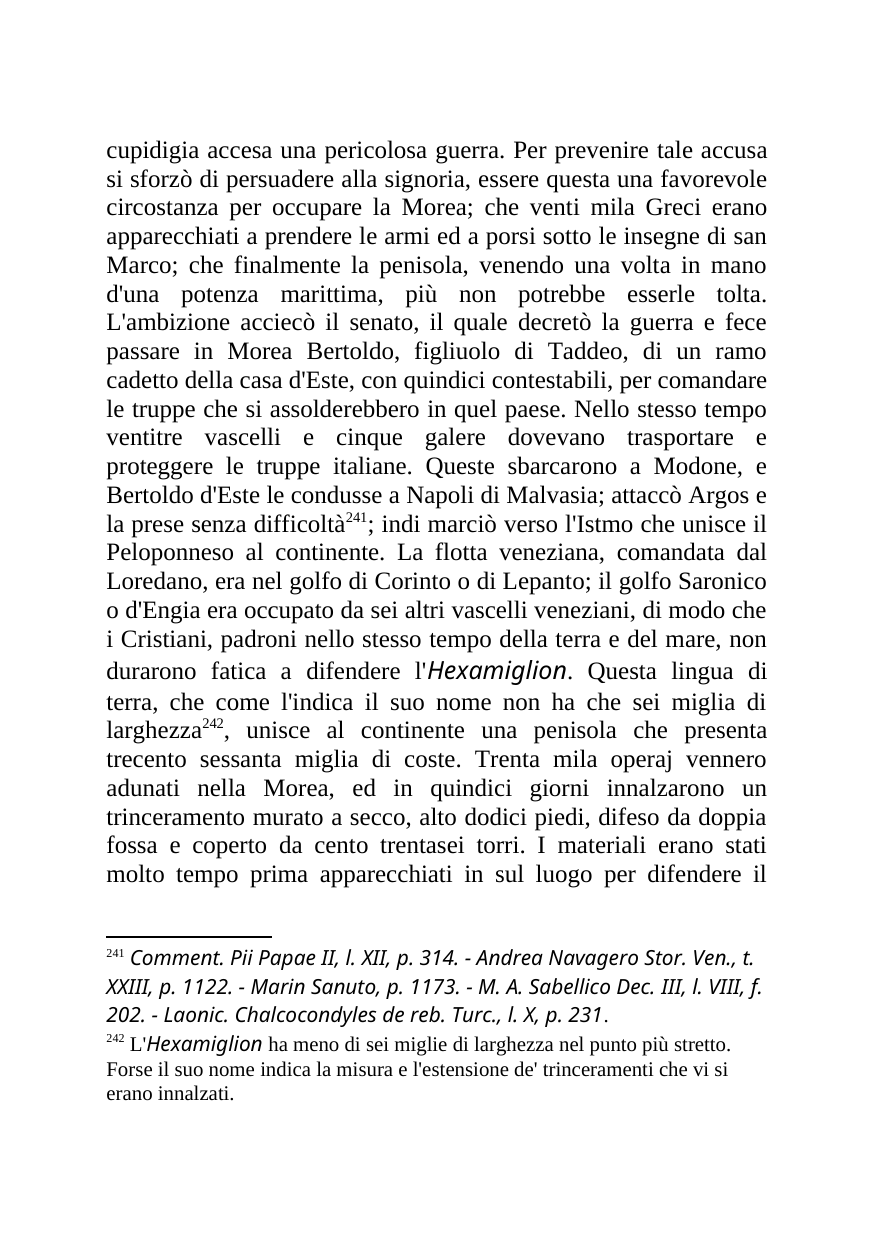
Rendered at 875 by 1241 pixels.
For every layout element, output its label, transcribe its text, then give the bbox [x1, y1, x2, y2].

text Comment. Pii Papae II, l. XII, p. 314. - Andrea Navagero Stor. Ven., t. XXIII, p. 1122. - Marin Sanuto, p. 1173. - M. A. Sabellico Dec. III, l. VIII, f. 202. - Laonic. Chalcocondyles de reb. Turc., l. X, p. 231. [106, 943, 768, 1029]
text cupidigia accesa una pericolosa guerra. Per prevenire tale accusa si sforzò di persuadere alla signoria, essere questa una favorevole circostanza per occupare la Morea; che venti mila Greci erano apparecchiati a prendere le armi ed a porsi sotto le insegne di san Marco; che finalmente la penisola, venendo una volta in mano d'una potenza marittima, più non potrebbe esserle tolta. L'ambizione acciecò il senato, il quale decretò la guerra e fece passare in Morea Bertoldo, figliuolo di Taddeo, di un ramo cadetto della casa d'Este, con quindici contestabili, per comandare le truppe che si assolderebbero in quel paese. Nello stesso tempo ventitre vascelli e cinque galere dovevano trasportare e proteggere le truppe italiane. Queste sbarcarono a Modone, e Bertoldo d'Este le condusse a Napoli di Malvasia; attaccò Argos e la prese senza difficoltà; indi marciò verso l'Istmo che unisce il Peloponneso al continente. La flotta veneziana, comandata dal Loredano, era nel golfo di Corinto o di Lepanto; il golfo Saronico o d'Engia era occupato da sei altri vascelli veneziani, di modo che i Cristiani, padroni nello stesso tempo della terra e del mare, non durarono fatica a difendere l'Hexamiglion. Questa lingua di terra, che come l'indica il suo nome non ha che sei miglia di larghezza, unisce al continente una penisola che presenta trecento sessanta miglia di coste. Trenta mila operaj vennero adunati nella Morea, ed in quindici giorni innalzarono un trinceramento murato a secco, alto dodici piedi, difeso da doppia fossa e coperto da cento trentasei torri. I materiali erano stati molto tempo prima apparecchiati in sul luogo per difendere il [106, 135, 768, 888]
text L'Hexamiglion ha meno di sei miglie di larghezza nel punto più stretto. Forse il suo nome indica la misura e l'estensione de' trinceramenti che vi si erano innalzati. [106, 1029, 768, 1105]
